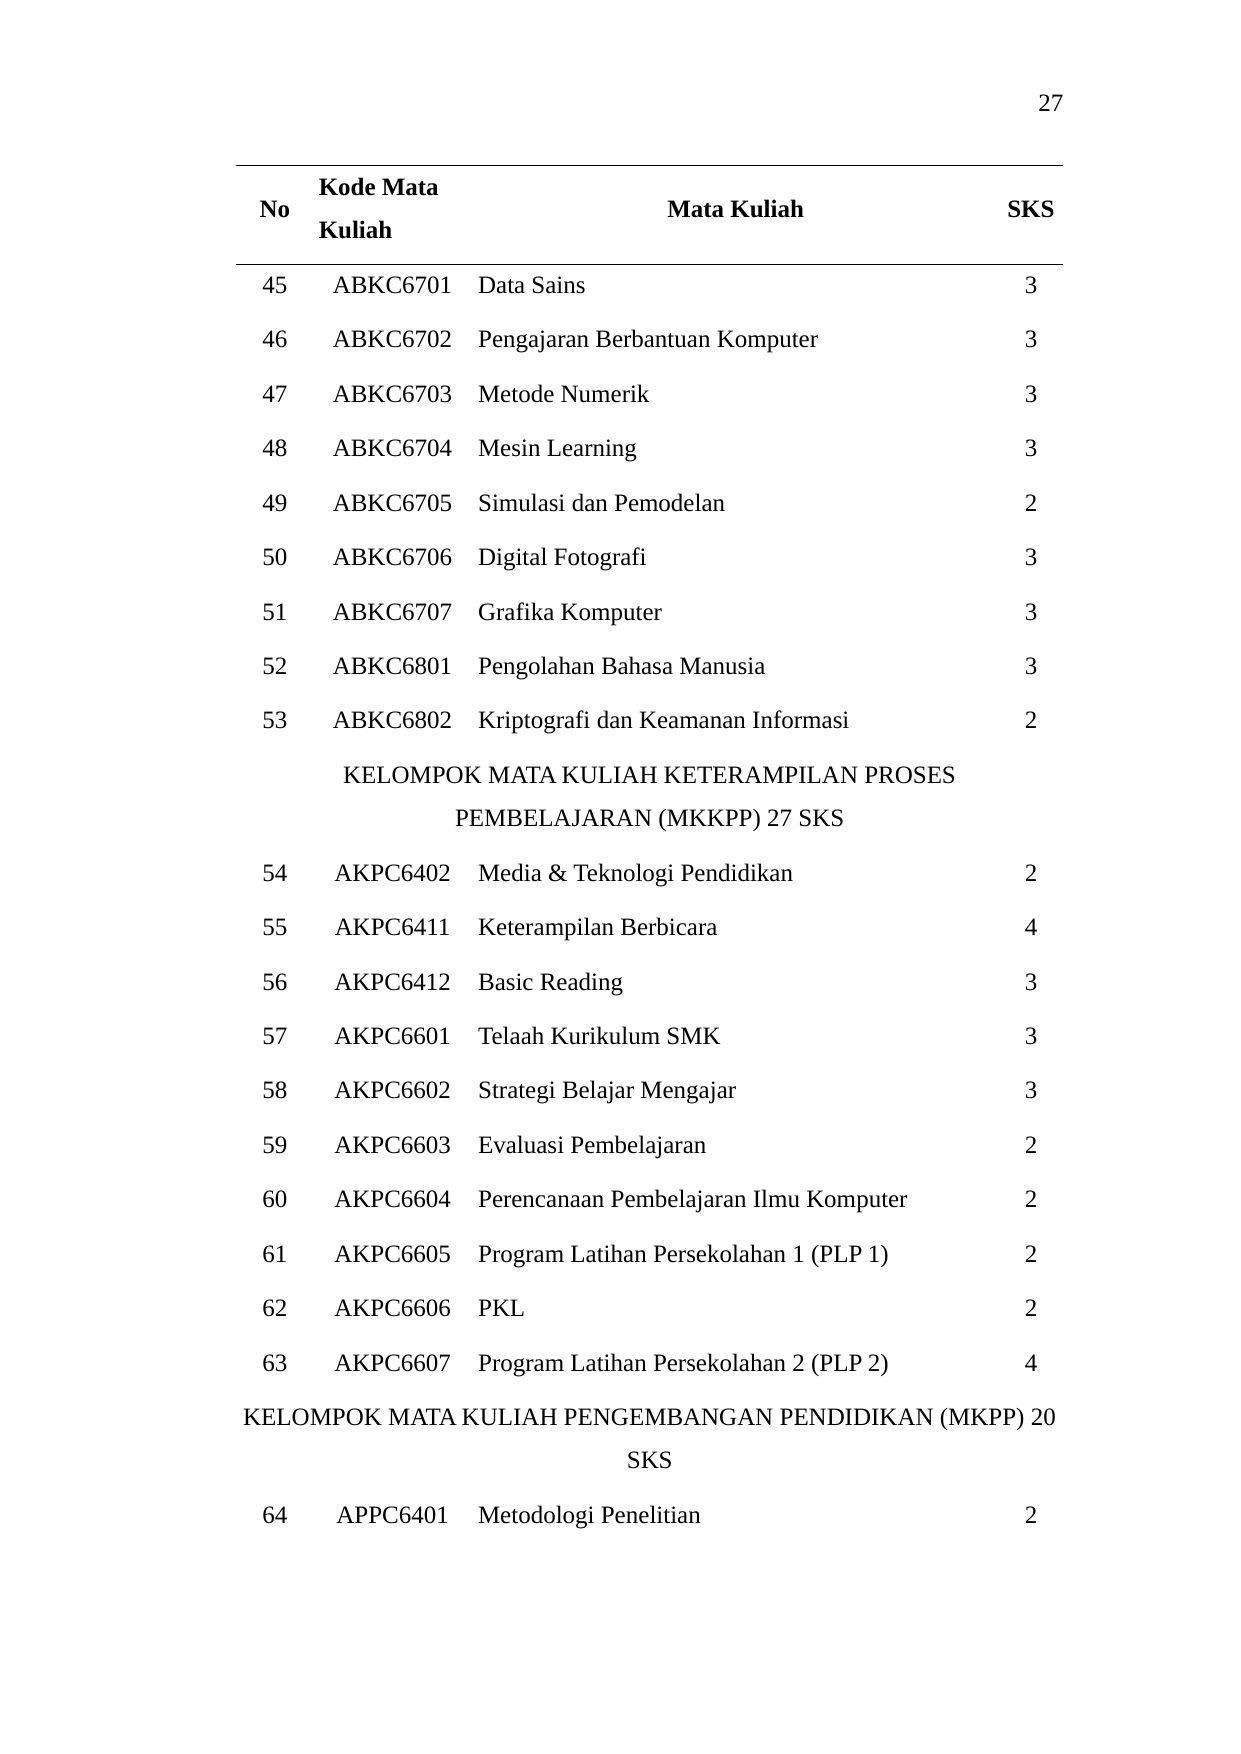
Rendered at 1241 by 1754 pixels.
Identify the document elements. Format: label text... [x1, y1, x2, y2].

table_cell ABKC6703 [313, 373, 472, 427]
table_cell Data Sains [472, 265, 999, 318]
table_cell 3 [999, 961, 1063, 1015]
table_cell ABKC6706 [313, 536, 472, 591]
table_cell Grafika Komputer [472, 591, 999, 645]
table_cell 58 [236, 1070, 313, 1124]
table_cell Kriptografi dan Keamanan Informasi [472, 700, 999, 754]
table_cell 46 [236, 319, 313, 373]
table_cell 2 [999, 1179, 1063, 1233]
table_cell 3 [999, 1070, 1063, 1124]
table_cell 61 [236, 1233, 313, 1288]
table_cell 2 [999, 1233, 1063, 1288]
table_cell 49 [236, 482, 313, 536]
table_header Kode Mata Kuliah [313, 166, 472, 264]
table_cell AKPC6606 [313, 1288, 472, 1342]
table_cell AKPC6604 [313, 1179, 472, 1233]
table_cell Keterampilan Berbicara [472, 906, 999, 961]
table_cell ABKC6802 [313, 700, 472, 754]
table_cell AKPC6603 [313, 1124, 472, 1179]
table_cell 3 [999, 428, 1063, 482]
table_cell 2 [999, 700, 1063, 754]
table_cell ABKC6705 [313, 482, 472, 536]
table_cell 59 [236, 1124, 313, 1179]
table_cell Metode Numerik [472, 373, 999, 427]
table_cell ABKC6702 [313, 319, 472, 373]
table_cell Basic Reading [472, 961, 999, 1015]
table_cell 2 [999, 852, 1063, 906]
table_cell AKPC6601 [313, 1015, 472, 1070]
table_cell Pengolahan Bahasa Manusia [472, 645, 999, 700]
table_cell KELOMPOK MATA KULIAH PENGEMBANGAN PENDIDIKAN (MKPP) 20 SKS [236, 1397, 1063, 1494]
table_cell 3 [999, 536, 1063, 591]
table_cell ABKC6701 [313, 265, 472, 318]
table_cell 4 [999, 906, 1063, 961]
table_cell 2 [999, 1494, 1063, 1549]
table_cell ABKC6801 [313, 645, 472, 700]
table_cell 3 [999, 265, 1063, 318]
table_cell 63 [236, 1342, 313, 1397]
table_cell AKPC6402 [313, 852, 472, 906]
table_cell 45 [236, 265, 313, 318]
table_cell Program Latihan Persekolahan 2 (PLP 2) [472, 1342, 999, 1397]
table_cell AKPC6605 [313, 1233, 472, 1288]
table_cell Perencanaan Pembelajaran Ilmu Komputer [472, 1179, 999, 1233]
table_cell AKPC6602 [313, 1070, 472, 1124]
table_cell AKPC6607 [313, 1342, 472, 1397]
table_cell 2 [999, 482, 1063, 536]
table_cell Simulasi dan Pemodelan [472, 482, 999, 536]
table_cell 3 [999, 373, 1063, 427]
table_cell AKPC6411 [313, 906, 472, 961]
table_cell 62 [236, 1288, 313, 1342]
table_cell ABKC6707 [313, 591, 472, 645]
table_cell Digital Fotografi [472, 536, 999, 591]
table_cell AKPC6412 [313, 961, 472, 1015]
table_cell 3 [999, 591, 1063, 645]
table_cell Metodologi Penelitian [472, 1494, 999, 1549]
table_cell Telaah Kurikulum SMK [472, 1015, 999, 1070]
table_cell 3 [999, 645, 1063, 700]
table_cell KELOMPOK MATA KULIAH KETERAMPILAN PROSES PEMBELAJARAN (MKKPP) 27 SKS [236, 754, 1063, 852]
table_cell Evaluasi Pembelajaran [472, 1124, 999, 1179]
table_cell 57 [236, 1015, 313, 1070]
table_cell 47 [236, 373, 313, 427]
table_cell 60 [236, 1179, 313, 1233]
table_header No [236, 166, 313, 264]
table_cell 64 [236, 1494, 313, 1549]
table_cell 3 [999, 1015, 1063, 1070]
table_cell PKL [472, 1288, 999, 1342]
table_cell Strategi Belajar Mengajar [472, 1070, 999, 1124]
table_cell 52 [236, 645, 313, 700]
table_cell 56 [236, 961, 313, 1015]
table_cell 54 [236, 852, 313, 906]
table_cell Media & Teknologi Pendidikan [472, 852, 999, 906]
table_cell 48 [236, 428, 313, 482]
table_header SKS [999, 166, 1063, 264]
table_cell 4 [999, 1342, 1063, 1397]
table_cell 3 [999, 319, 1063, 373]
table_cell 2 [999, 1288, 1063, 1342]
table_cell Mesin Learning [472, 428, 999, 482]
table_header Mata Kuliah [472, 166, 999, 264]
table_cell 53 [236, 700, 313, 754]
table_cell APPC6401 [313, 1494, 472, 1549]
table_cell 2 [999, 1124, 1063, 1179]
table_cell 50 [236, 536, 313, 591]
table_cell Program Latihan Persekolahan 1 (PLP 1) [472, 1233, 999, 1288]
table_cell 55 [236, 906, 313, 961]
table_cell ABKC6704 [313, 428, 472, 482]
table_cell 51 [236, 591, 313, 645]
table_cell Pengajaran Berbantuan Komputer [472, 319, 999, 373]
